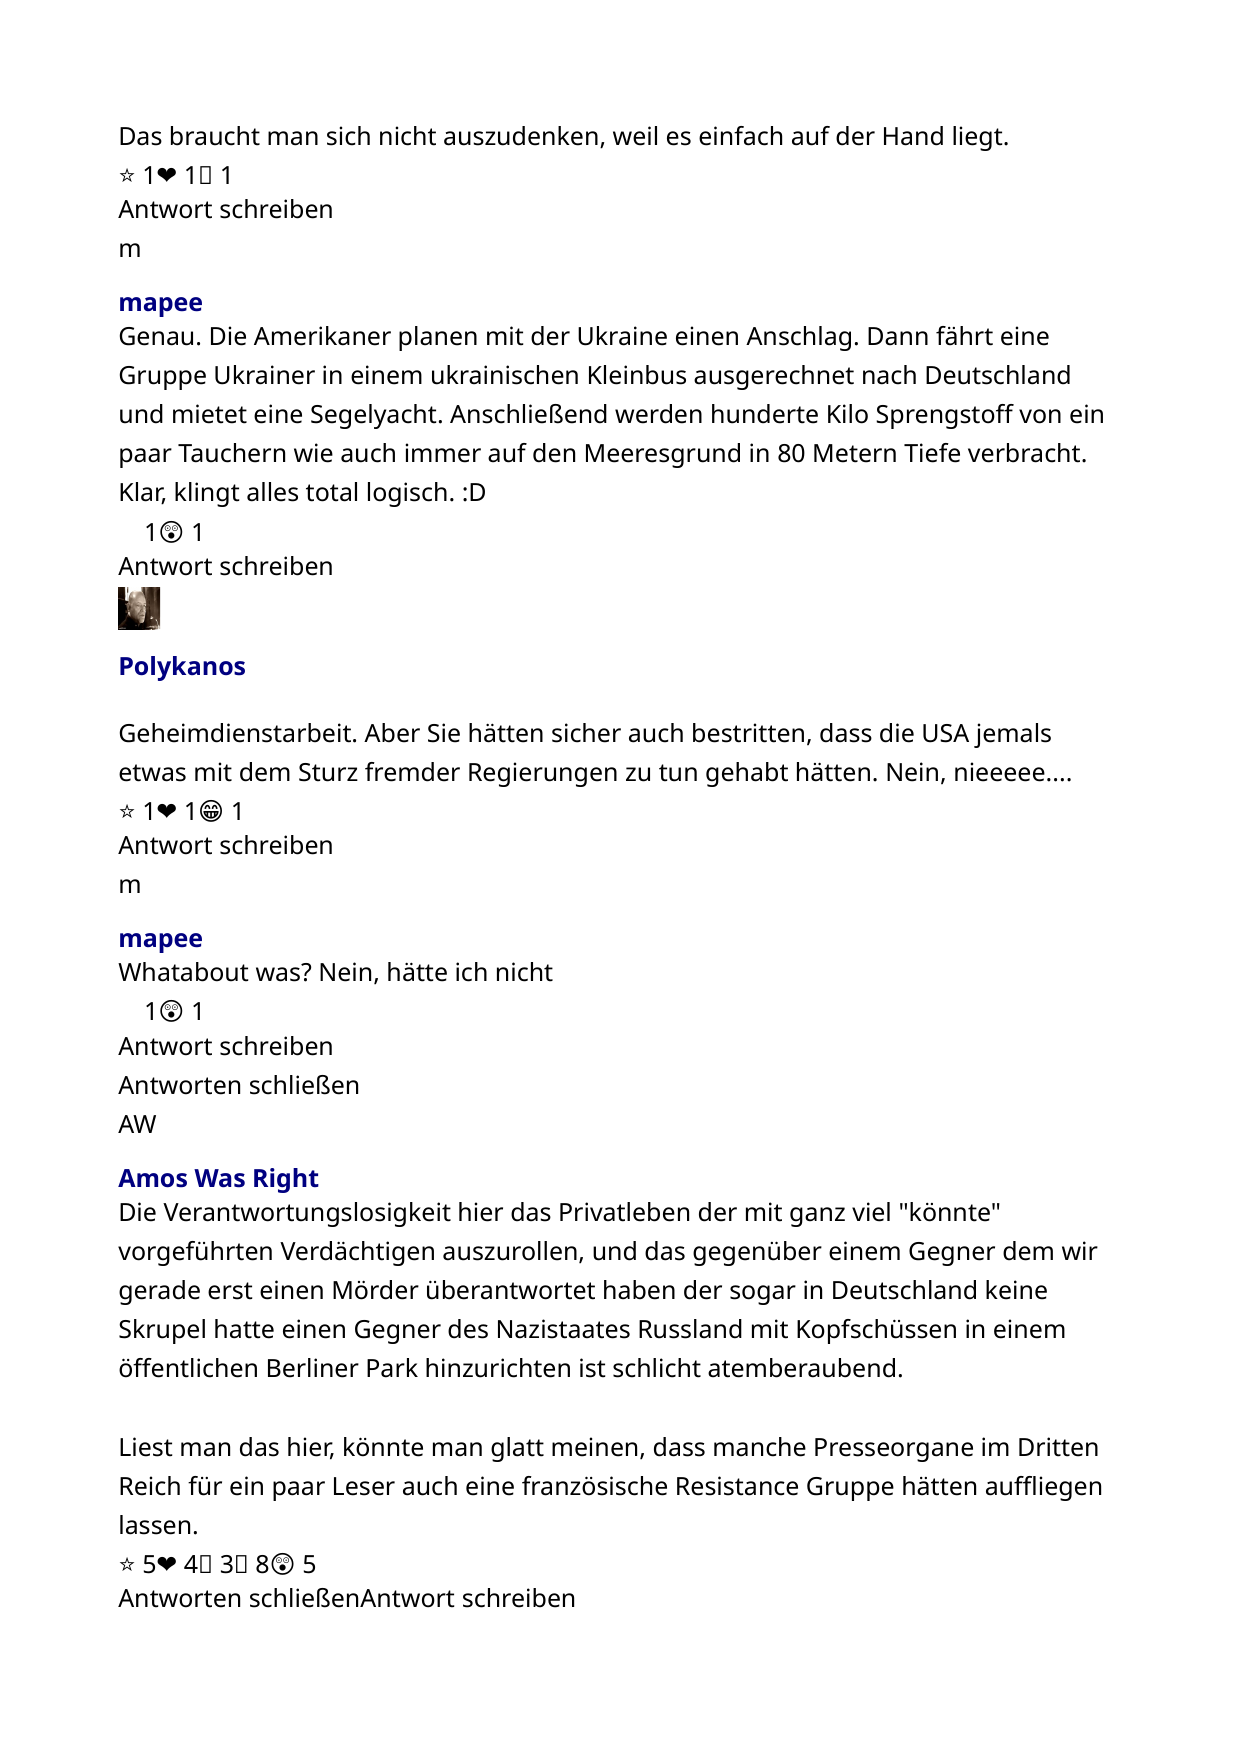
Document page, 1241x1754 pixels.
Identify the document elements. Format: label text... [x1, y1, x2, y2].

text m [118, 867, 1122, 901]
text Genau. Die Amerikaner planen mit der Ukraine einen Anschlag. Dann fährt eine Gruppe Ukrainer in einem ukrainischen Kleinbus ausgerechnet nach Deutschland und mietet eine Segelyacht. Anschließend werden hunderte Kilo Sprengstoff von ein paar Tauchern wie auch immer auf den Meeresgrund in 80 Metern Tiefe verbracht. Klar, klingt alles total logisch. :D [118, 318, 1122, 509]
text Antwort schreiben [118, 548, 1122, 582]
text ⭐️ 1❤️ 1🤨 1 [118, 157, 1122, 191]
subtitle Amos Was Right [118, 1160, 1122, 1194]
text Das braucht man sich nicht auszudenken, weil es einfach auf der Hand liegt. [118, 118, 1122, 152]
text Die Verantwortungslosigkeit hier das Privatleben der mit ganz viel "könnte" vorgeführten Verdächtigen auszurollen, und das gegenüber einem Gegner dem wir gerade erst einen Mörder überantwortet haben der sogar in Deutschland keine Skrupel hatte einen Gegner des Nazistaates Russland mit Kopfschüssen in einem öffentlichen Berliner Park hinzurichten ist schlicht atemberaubend. Liest man das hier, könnte man glatt meinen, dass manche Presseorgane im Dritten Reich für ein paar Leser auch eine französische Resistance Gruppe hätten auffliegen lassen. [118, 1194, 1122, 1542]
text 🤨 1😲 1 [118, 514, 1122, 548]
text ⭐️ 1❤️ 1😁 1 [118, 794, 1122, 828]
text Whatabout was? Nein, hätte ich nicht [118, 955, 1122, 989]
subtitle mapee [118, 921, 1122, 955]
text Antwort schreiben [118, 191, 1122, 225]
picture [118, 587, 161, 630]
text Antwort schreiben [118, 1028, 1122, 1062]
subtitle mapee [118, 284, 1122, 318]
text 🤨 1😲 1 [118, 994, 1122, 1028]
text ⭐️ 5❤️ 4🙁 3🤨 8😲 5 [118, 1547, 1122, 1581]
text Antwort schreiben [118, 828, 1122, 862]
text AW [118, 1106, 1122, 1141]
text Antworten schließen [118, 1067, 1122, 1101]
subtitle Polykanos [118, 648, 1122, 682]
text m [118, 231, 1122, 264]
text Antworten schließenAntwort schreiben [118, 1581, 1122, 1615]
text Geheimdienstarbeit. Aber Sie hätten sicher auch bestritten, dass die USA jemals etwas mit dem Sturz fremder Regierungen zu tun gehabt hätten. Nein, nieeeee.... [118, 716, 1122, 789]
